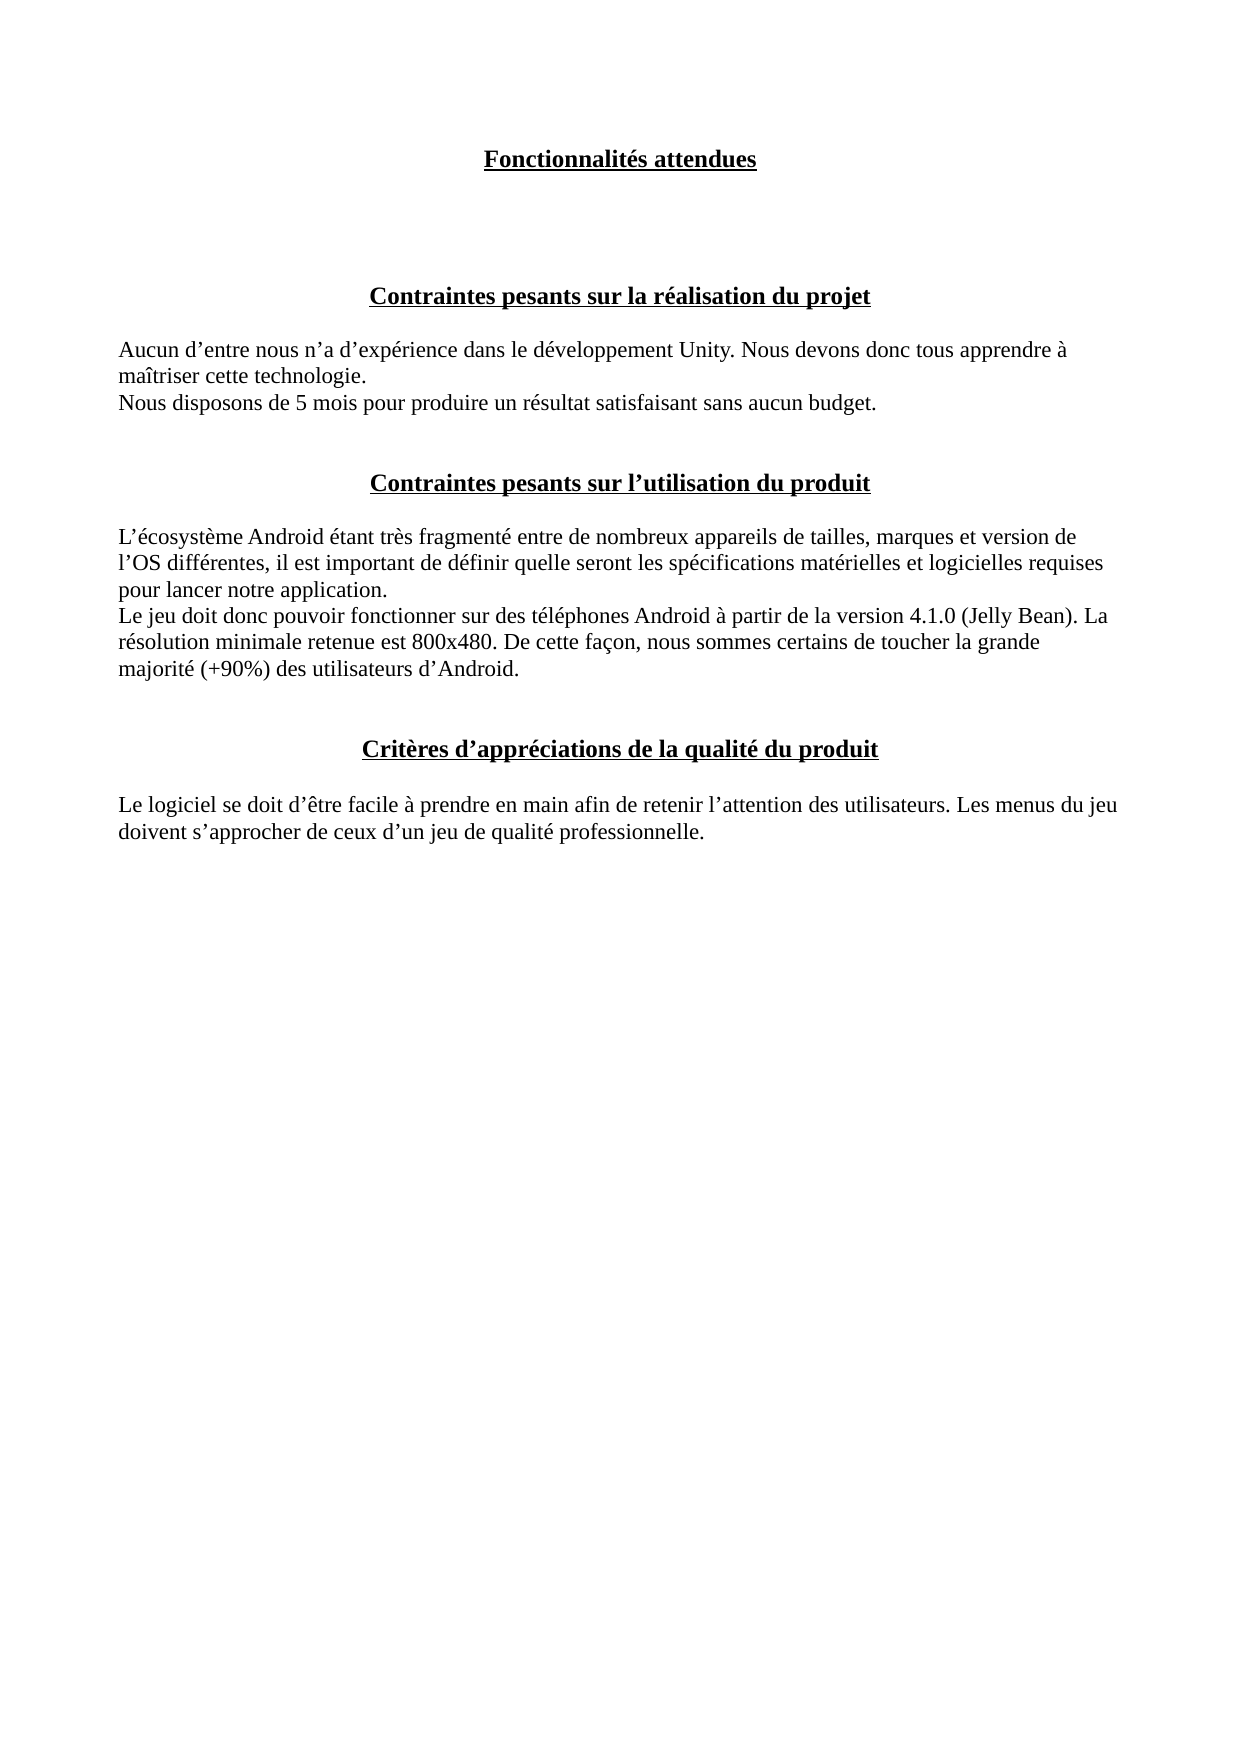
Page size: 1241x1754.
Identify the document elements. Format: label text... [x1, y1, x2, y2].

text Aucun d’entre nous n’a d’expérience dans le développement Unity. Nous devons donc tous apprendre à maîtriser cette technologie. Nous disposons de 5 mois pour produire un résultat satisfaisant sans aucun budget. [118, 336, 1122, 415]
text L’écosystème Android étant très fragmenté entre de nombreux appareils de tailles, marques et version de l’OS différentes, il est important de définir quelle seront les spécifications matérielles et logicielles requises pour lancer notre application. [118, 523, 1122, 602]
text Contraintes pesants sur la réalisation du projet [118, 281, 1122, 310]
text Fonctionnalités attendues [118, 144, 1122, 173]
text Critères d’appréciations de la qualité du produit [118, 734, 1122, 763]
text Contraintes pesants sur l’utilisation du produit [118, 468, 1122, 497]
text Le jeu doit donc pouvoir fonctionner sur des téléphones Android à partir de la version 4.1.0 (Jelly Bean). La résolution minimale retenue est 800x480. De cette façon, nous sommes certains de toucher la grande majorité (+90%) des utilisateurs d’Android. [118, 602, 1122, 681]
text Le logiciel se doit d’être facile à prendre en main afin de retenir l’attention des utilisateurs. Les menus du jeu doivent s’approcher de ceux d’un jeu de qualité professionnelle. [118, 791, 1122, 844]
